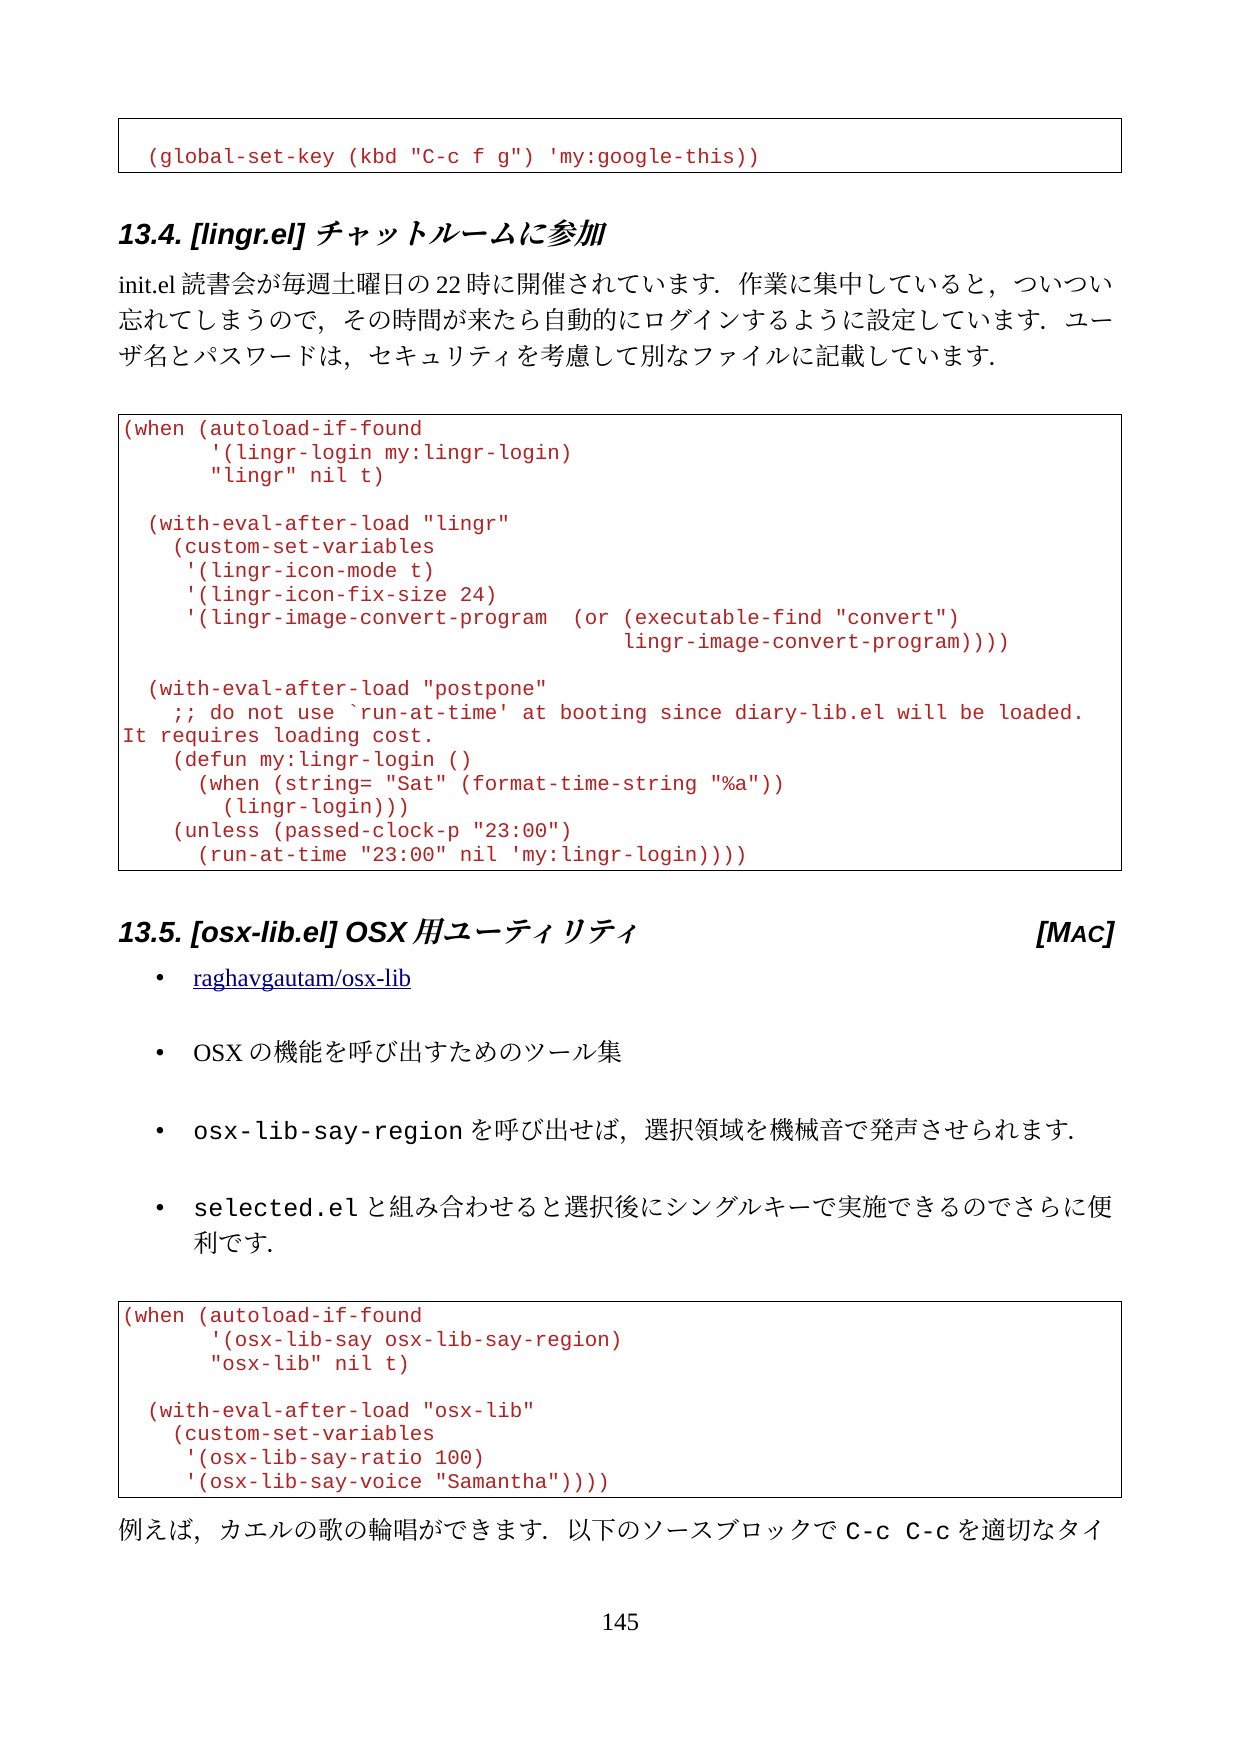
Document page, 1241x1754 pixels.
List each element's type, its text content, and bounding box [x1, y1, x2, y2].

text (defun my:lingr-login () [119, 745, 1121, 769]
text (global-set-key (kbd "C-c f g") 'my:google-this)) [119, 142, 1121, 172]
list osx-lib-say-region を呼び出せば，選択領域を機械音で発声させられます． [156, 1110, 1122, 1175]
text (custom-set-variables [119, 1419, 1121, 1443]
text (when (autoload-if-found [119, 1302, 1121, 1325]
text (when (autoload-if-found [119, 415, 1121, 438]
subtitle [lingr.el] チャットルームに参加 [118, 211, 1122, 253]
text '(osx-lib-say osx-lib-say-region) [119, 1325, 1121, 1348]
text (when (string= "Sat" (format-time-string "%a")) [119, 769, 1121, 792]
text '(lingr-icon-fix-size 24) [119, 580, 1121, 603]
text lingr-image-convert-program)))) [119, 627, 1121, 651]
text (unless (passed-clock-p "23:00") [119, 816, 1121, 840]
subtitle [osx-lib.el] OSX用ユーティリティ [Mac] [118, 909, 1122, 951]
list OSXの機能を呼び出すためのツール集 [156, 1033, 1122, 1098]
text '(osx-lib-say-voice "Samantha")))) [119, 1467, 1121, 1497]
text ;; do not use `run-at-time' at booting since diary-lib.el will be loaded. It requires loading cost. [119, 698, 1121, 745]
list selected.el と組み合わせると選択後にシングルキーで実施できるのでさらに便利です． [156, 1188, 1122, 1289]
text "lingr" nil t) [119, 461, 1121, 485]
text (lingr-login))) [119, 792, 1121, 816]
text '(lingr-icon-mode t) [119, 556, 1121, 580]
text '(lingr-login my:lingr-login) [119, 438, 1121, 461]
text '(lingr-image-convert-program (or (executable-find "convert") [119, 603, 1121, 627]
text (with-eval-after-load "lingr" [119, 509, 1121, 532]
text init.el読書会が毎週土曜日の22時に開催されています．作業に集中していると，ついつい忘れてしまうので，その時間が来たら自動的にログインするように設定しています．ユーザ名とパスワードは，セキュリティを考慮して別なファイルに記載しています． [118, 265, 1122, 402]
text 例えば，カエルの歌の輪唱ができます．以下のソースブロックで C-c C-c を適切なタイ [118, 1511, 1122, 1547]
text '(osx-lib-say-ratio 100) [119, 1443, 1121, 1467]
list raghavgautam/osx-lib [156, 963, 1122, 1021]
text (with-eval-after-load "postpone" [119, 674, 1121, 698]
text (with-eval-after-load "osx-lib" [119, 1396, 1121, 1419]
text (custom-set-variables [119, 532, 1121, 556]
text (run-at-time "23:00" nil 'my:lingr-login)))) [119, 840, 1121, 870]
text "osx-lib" nil t) [119, 1348, 1121, 1372]
